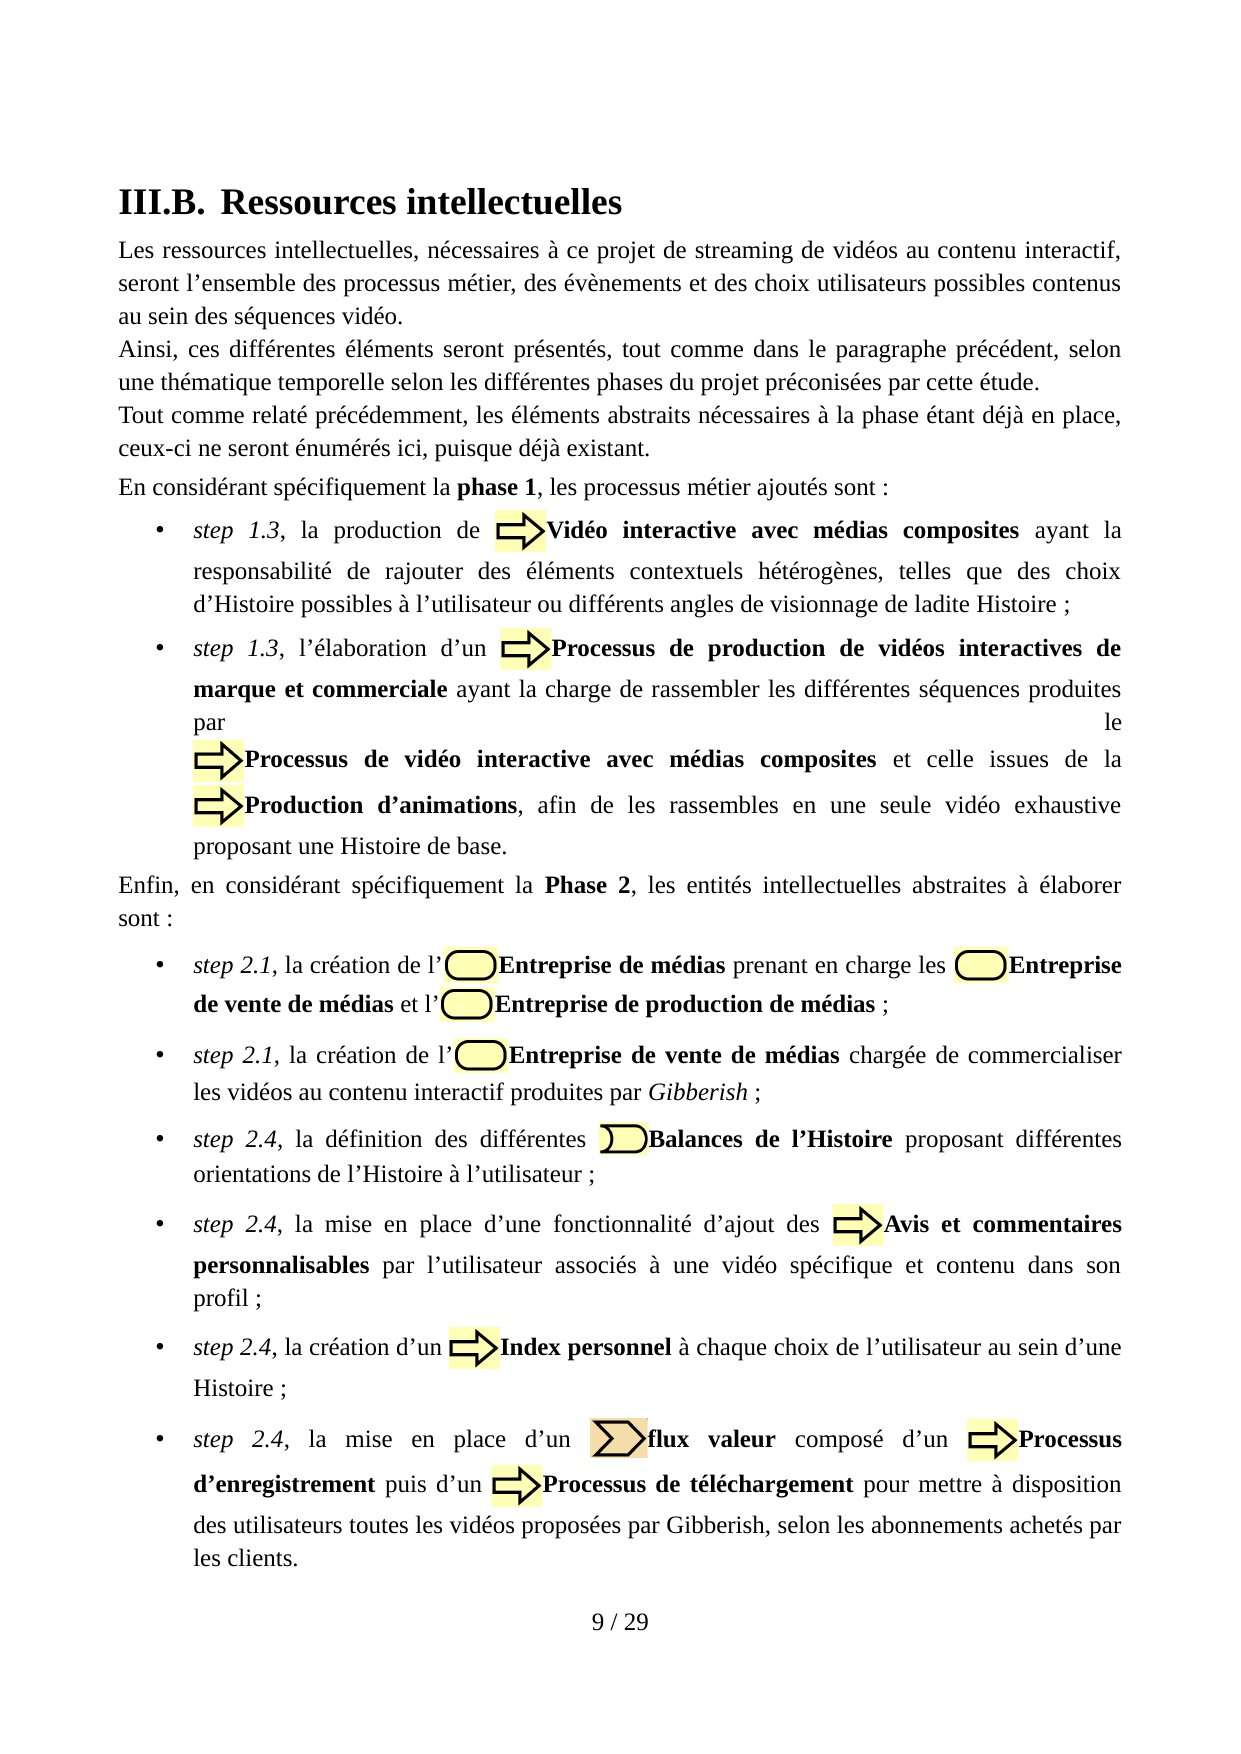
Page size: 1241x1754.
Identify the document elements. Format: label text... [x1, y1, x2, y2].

list step 2.1, la création de l’Entreprise de vente de médias chargée de commercialiser les vidéos au contenu interactif produites par Gibberish ; [156, 1038, 1122, 1106]
picture [500, 628, 552, 670]
picture [590, 1418, 648, 1458]
list step 2.1, la création de l’Entreprise de médias prenant en charge les Entreprise de vente de médias et l’Entreprise de production de médias ; [156, 948, 1122, 1022]
subtitle Ressources intellectuelles [118, 179, 1122, 222]
picture [495, 510, 547, 552]
picture [448, 1327, 500, 1369]
list step 1.3, l’élaboration d’un Processus de production de vidéos interactives de marque et commerciale ayant la charge de rassembler les différentes séquences produites par le Processus de vidéo interactive avec médias composites et celle issues de la Production d’animations, afin de les rassembles en une seule vidéo exhaustive proposant une Histoire de base. [156, 628, 1122, 860]
picture [491, 1465, 543, 1507]
picture [832, 1204, 884, 1246]
list step 2.4, la mise en place d’un flux valeur composé d’un Processus d’enregistrement puis d’un Processus de téléchargement pour mettre à disposition des utilisateurs toutes les vidéos proposées par Gibberish, selon les abonnements achetés par les clients. [156, 1418, 1122, 1572]
picture [193, 785, 245, 827]
picture [439, 987, 495, 1022]
picture [443, 947, 499, 983]
picture [598, 1122, 649, 1155]
picture [953, 947, 1009, 983]
text Enfin, en considérant spécifiquement la Phase 2, les entités intellectuelles abstraites à élaborer sont : [118, 870, 1122, 932]
text Les ressources intellectuelles, nécessaires à ce projet de streaming de vidéos au contenu interactif, seront l’ensemble des processus métier, des évènements et des choix utilisateurs possibles contenus au sein des séquences vidéo. [118, 235, 1122, 329]
list step 2.4, la définition des différentes Balances de l’Histoire proposant différentes orientations de l’Histoire à l’utilisateur ; [156, 1122, 1122, 1188]
picture [193, 740, 245, 782]
list step 1.3, la production de Vidéo interactive avec médias composites ayant la responsabilité de rajouter des éléments contextuels hétérogènes, telles que des choix d’Histoire possibles à l’utilisateur ou différents angles de visionnage de ladite Histoire ; [156, 511, 1122, 618]
text Tout comme relaté précédemment, les éléments abstraits nécessaires à la phase étant déjà en place, ceux-ci ne seront énumérés ici, puisque déjà existant. [118, 400, 1122, 462]
text Ainsi, ces différentes éléments seront présentés, tout comme dans le paragraphe précédent, selon une thématique temporelle selon les différentes phases du projet préconisées par cette étude. [118, 334, 1122, 396]
text En considérant spécifiquement la phase 1, les processus métier ajoutés sont : [118, 472, 1122, 501]
list step 2.4, la mise en place d’une fonctionnalité d’ajout des Avis et commentaires personnalisables par l’utilisateur associés à une vidéo spécifique et contenu dans son profil ; [156, 1204, 1122, 1311]
picture [453, 1038, 509, 1073]
picture [967, 1419, 1019, 1461]
list step 2.4, la création d’un Index personnel à chaque choix de l’utilisateur au sein d’une Histoire ; [156, 1328, 1122, 1402]
